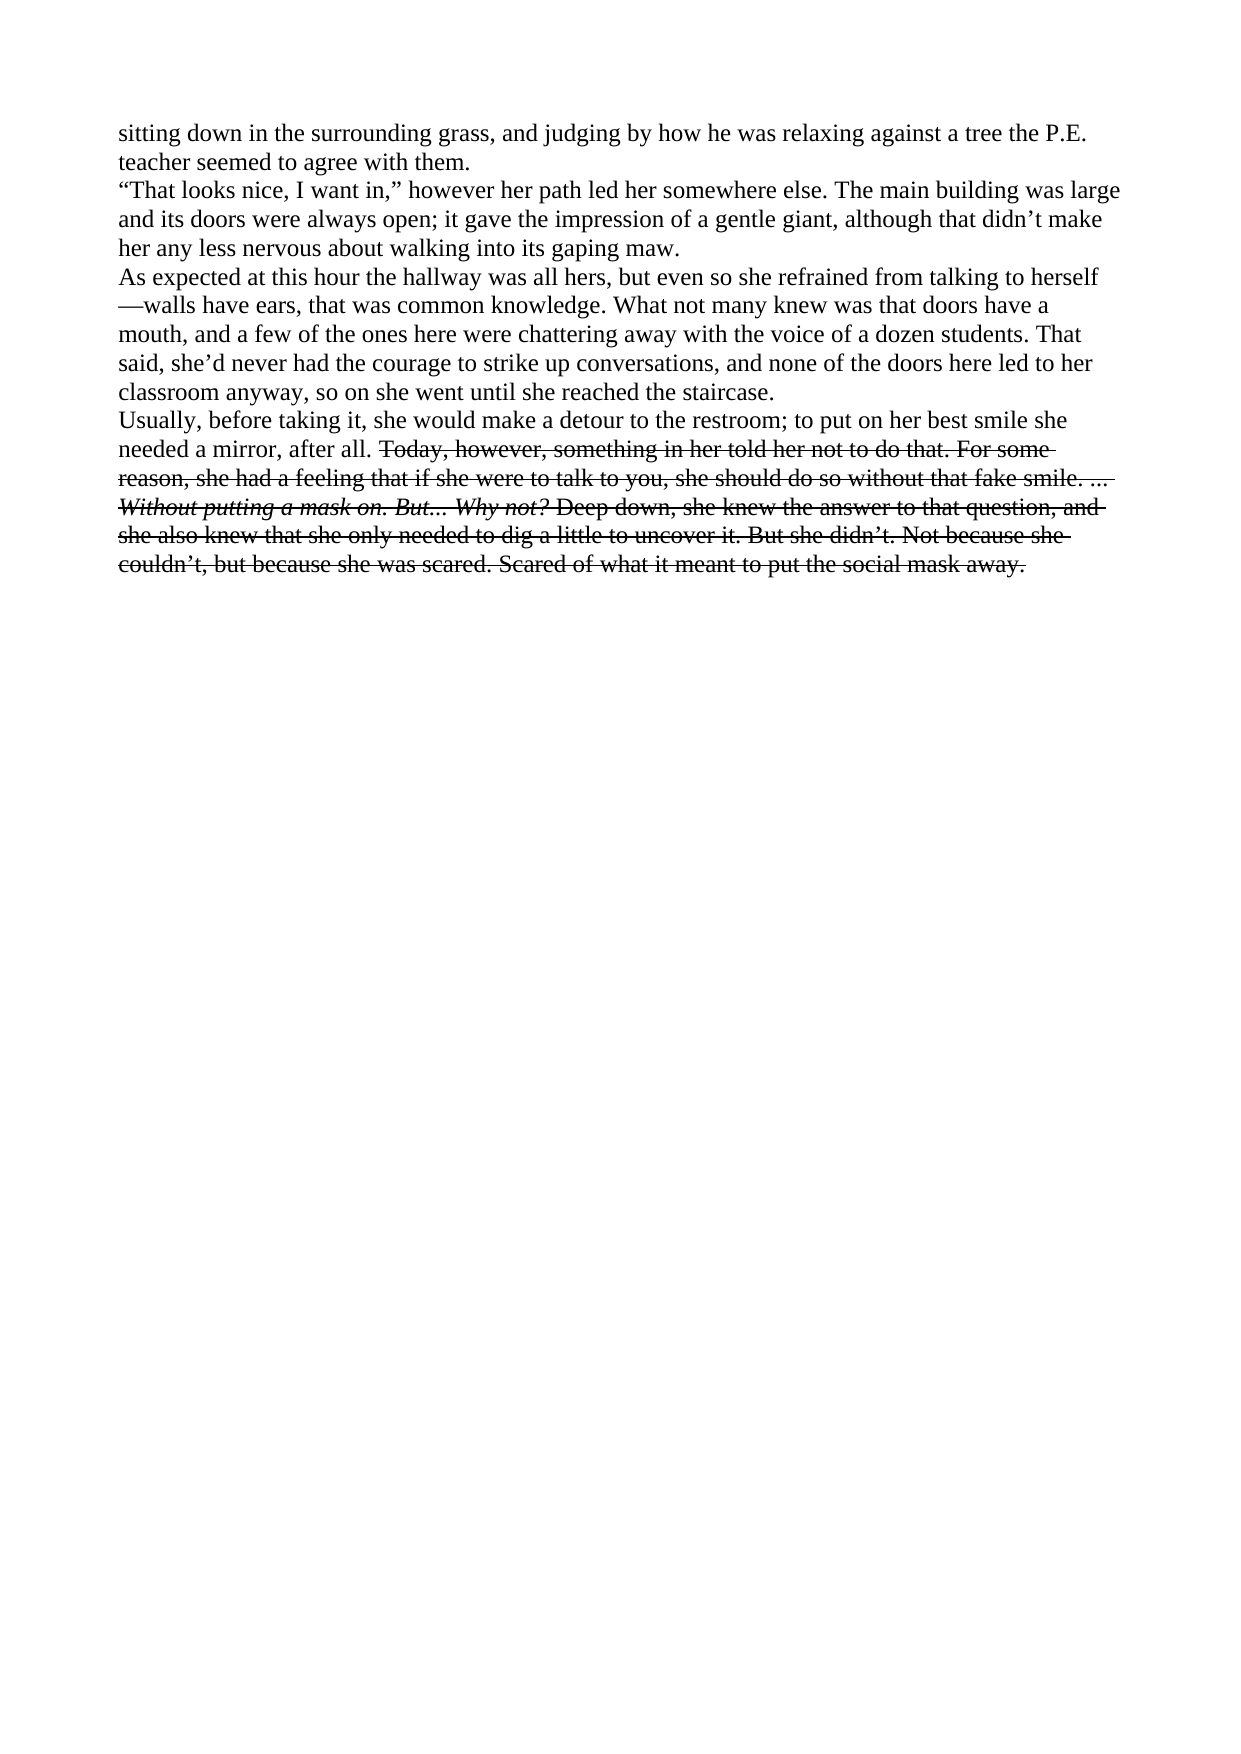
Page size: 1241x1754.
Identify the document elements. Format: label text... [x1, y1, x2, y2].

text “That looks nice, I want in,” however her path led her somewhere else. The main building was large and its doors were always open; it gave the impression of a gentle giant, although that didn’t make her any less nervous about walking into its gaping maw. [118, 176, 1122, 262]
text As expected at this hour the hallway was all hers, but even so she refrained from talking to herself —walls have ears, that was common knowledge. What not many knew was that doors have a mouth, and a few of the ones here were chattering away with the voice of a dozen students. That said, she’d never had the courage to strike up conversations, and none of the doors here led to her classroom anyway, so on she went until she reached the staircase. [118, 262, 1122, 406]
text Usually, before taking it, she would make a detour to the restroom; to put on her best smile she needed a mirror, after all. Today, however, something in her told her not to do that. For some reason, she had a feeling that if she were to talk to you, she should do so without that fake smile. ... Without putting a mask on. But... Why not? Deep down, she knew the answer to that question, and she also knew that she only needed to dig a little to uncover it. But she didn’t. Not because she couldn’t, but because she was scared. Scared of what it meant to put the social mask away. [118, 406, 1122, 578]
text sitting down in the surrounding grass, and judging by how he was relaxing against a tree the P.E. teacher seemed to agree with them. [118, 118, 1122, 176]
